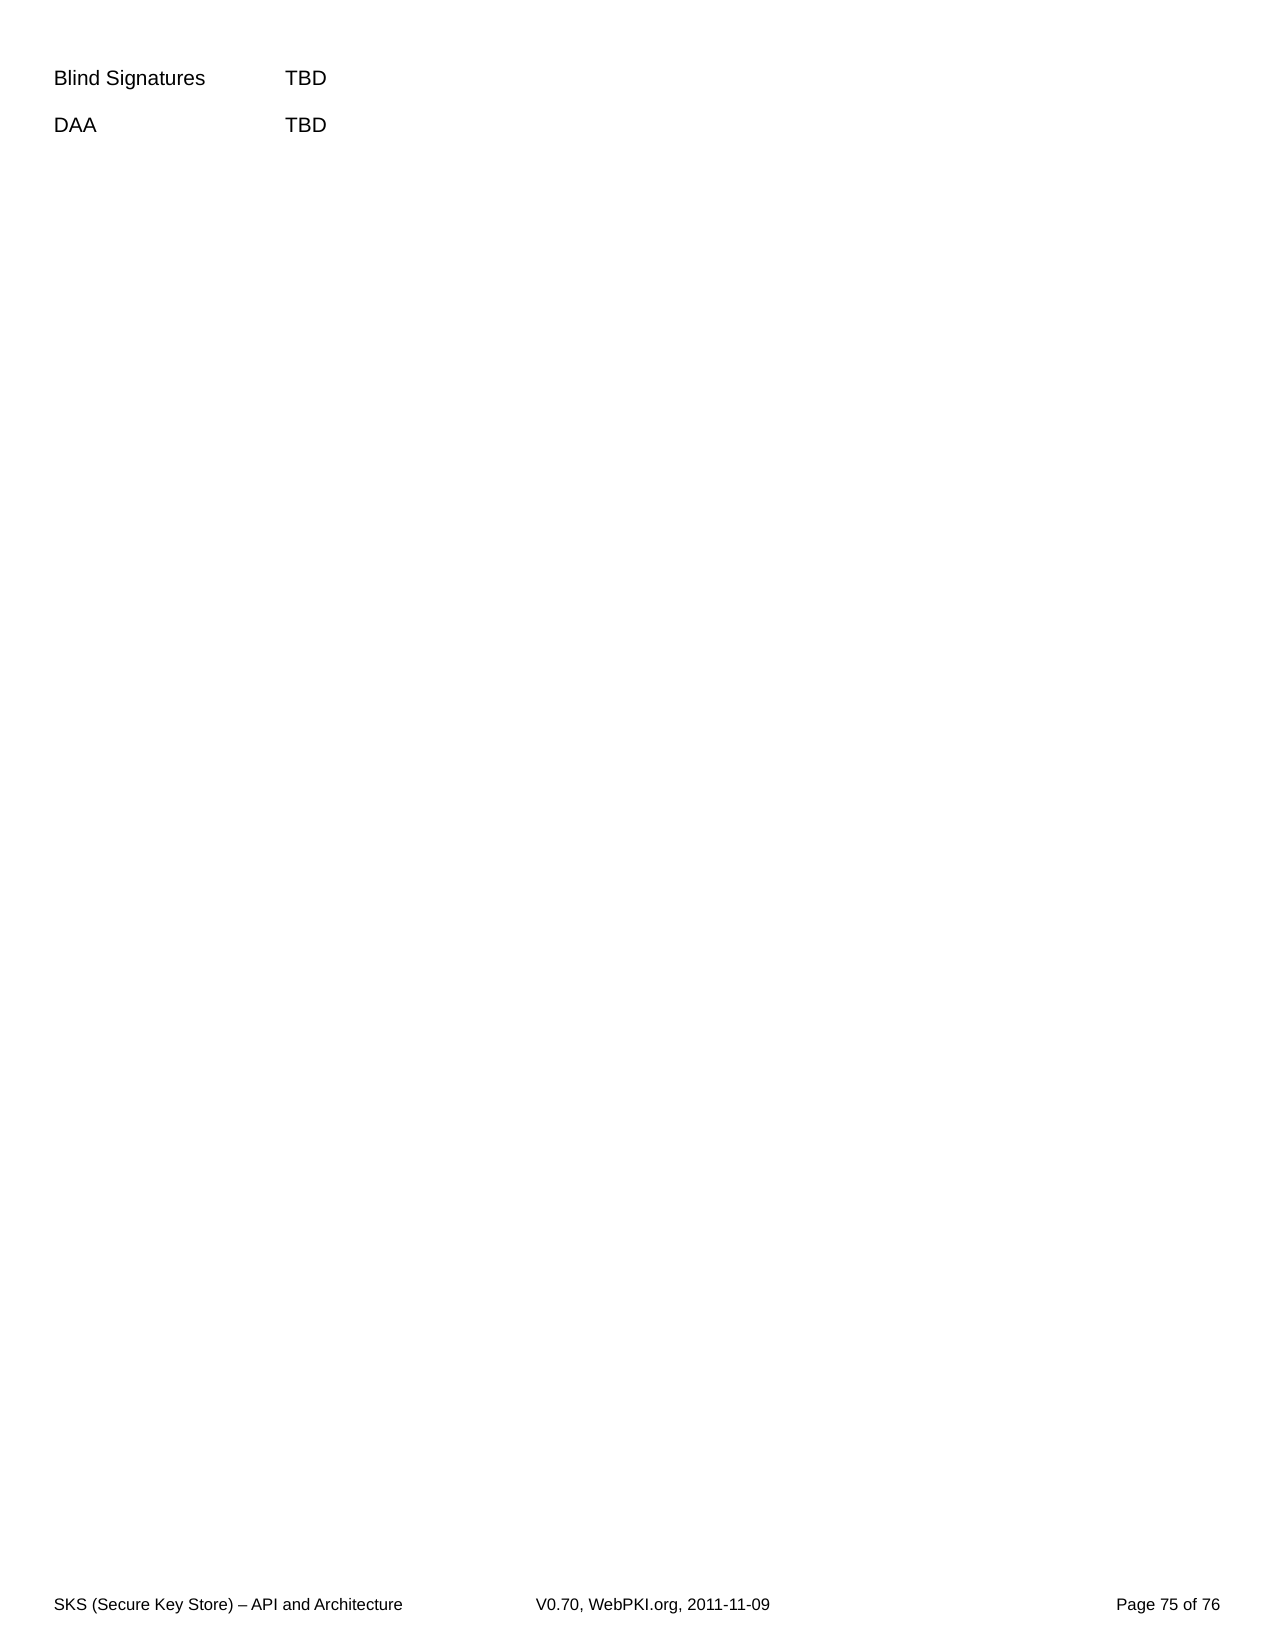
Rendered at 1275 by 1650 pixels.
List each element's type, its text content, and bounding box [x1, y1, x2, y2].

table_cell TBD [285, 66, 1221, 113]
table_cell DAA [54, 113, 285, 161]
table_cell Blind Signatures [54, 66, 285, 113]
table_cell TBD [285, 113, 1221, 161]
